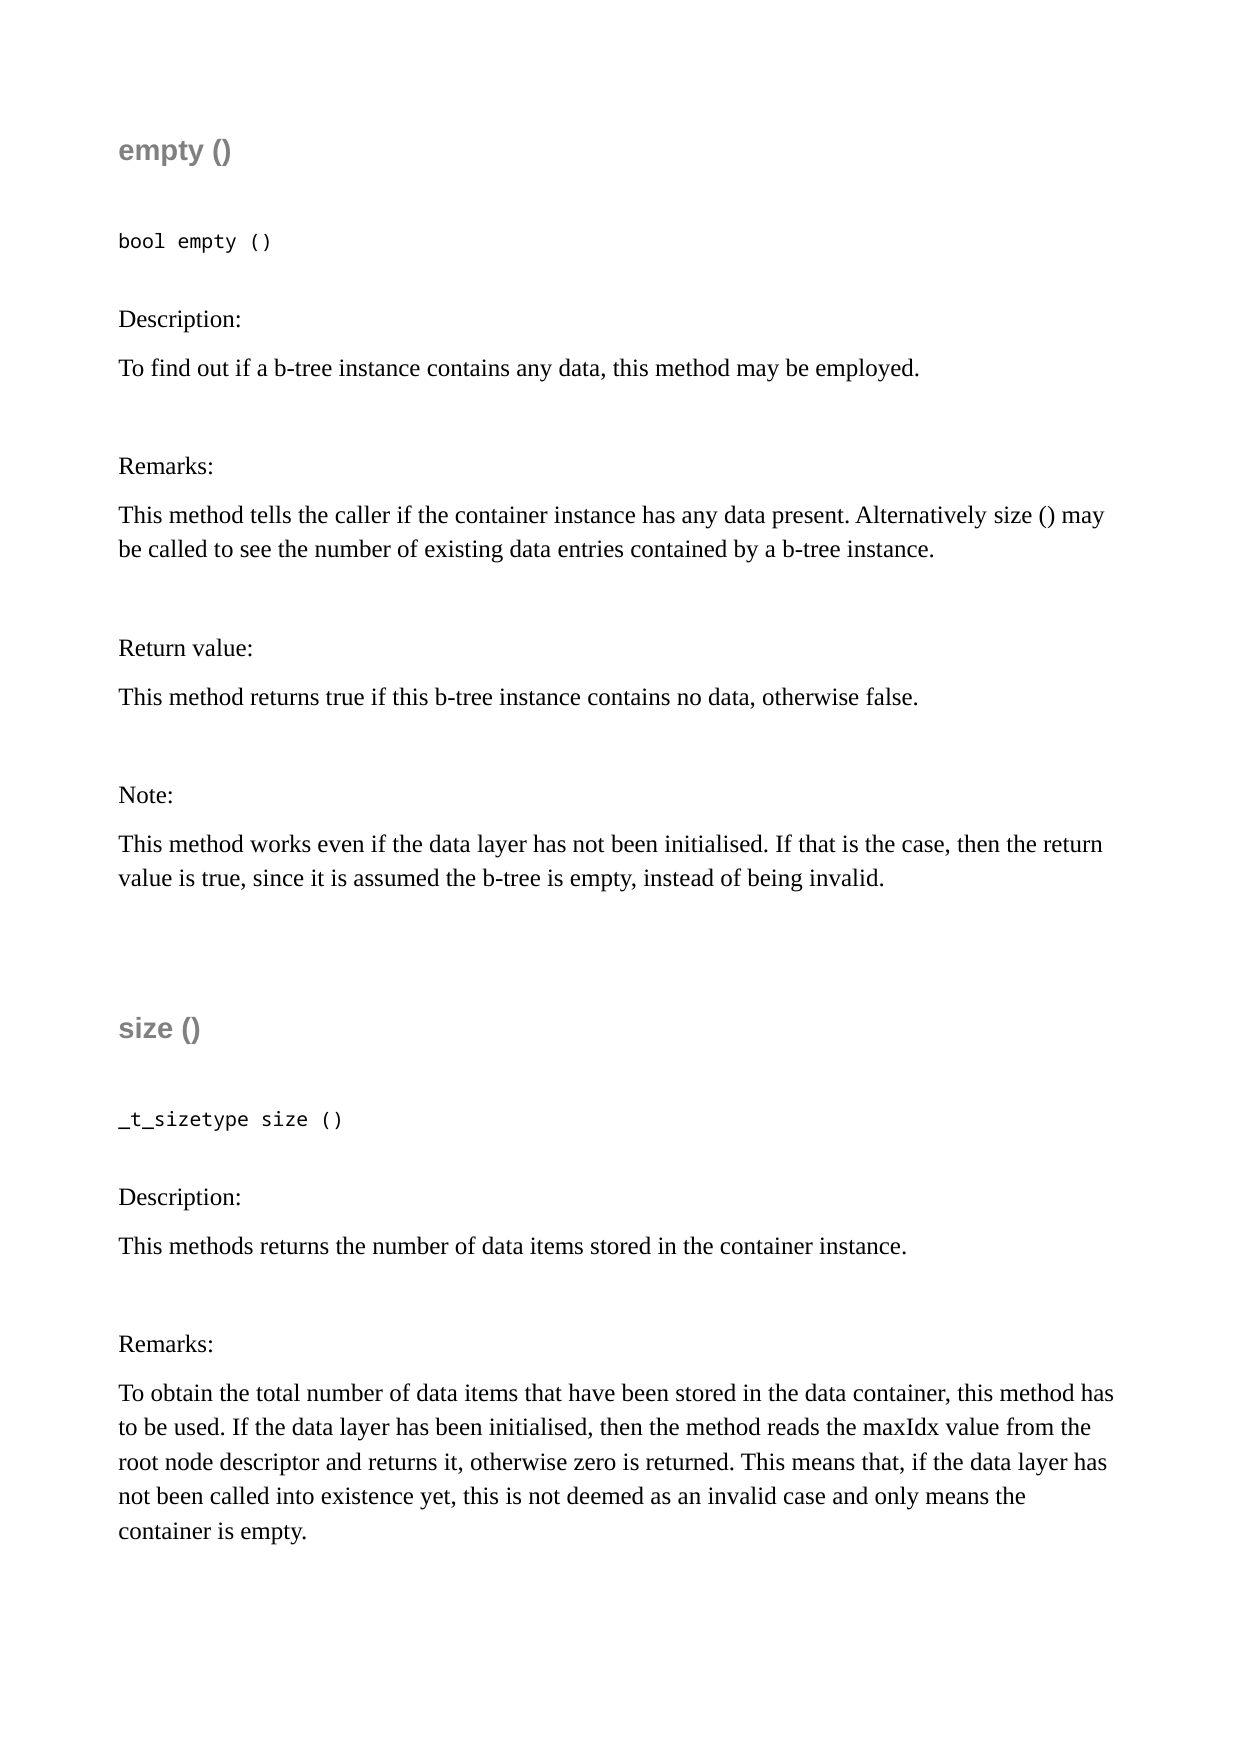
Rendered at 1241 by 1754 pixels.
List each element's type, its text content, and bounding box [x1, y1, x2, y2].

text Remarks: [118, 451, 1122, 480]
text _t_sizetype size () [118, 1106, 1122, 1133]
text bool empty () [118, 228, 1122, 255]
text Note: [118, 780, 1122, 809]
text Remarks: [118, 1329, 1122, 1358]
text Return value: [118, 633, 1122, 661]
text This methods returns the number of data items stored in the container instance. [118, 1231, 1122, 1259]
subtitle size () [118, 1011, 1122, 1044]
text Description: [118, 1182, 1122, 1211]
text This method works even if the data layer has not been initialised. If that is the case, then the return value is true, since it is assumed the b-tree is empty, instead of being invalid. [118, 829, 1122, 892]
subtitle empty () [118, 133, 1122, 166]
text To find out if a b-tree instance contains any data, this method may be employed. [118, 353, 1122, 382]
text To obtain the total number of data items that have been stored in the data container, this method has to be used. If the data layer has been initialised, then the method reads the maxIdx value from the root node descriptor and returns it, otherwise zero is returned. This means that, if the data layer has not been called into existence yet, this is not deemed as an invalid case and only means the container is empty. [118, 1378, 1122, 1545]
text This method returns true if this b-tree instance contains no data, otherwise false. [118, 682, 1122, 711]
text Description: [118, 304, 1122, 333]
text This method tells the caller if the container instance has any data present. Alternatively size () may be called to see the number of existing data entries contained by a b-tree instance. [118, 500, 1122, 563]
